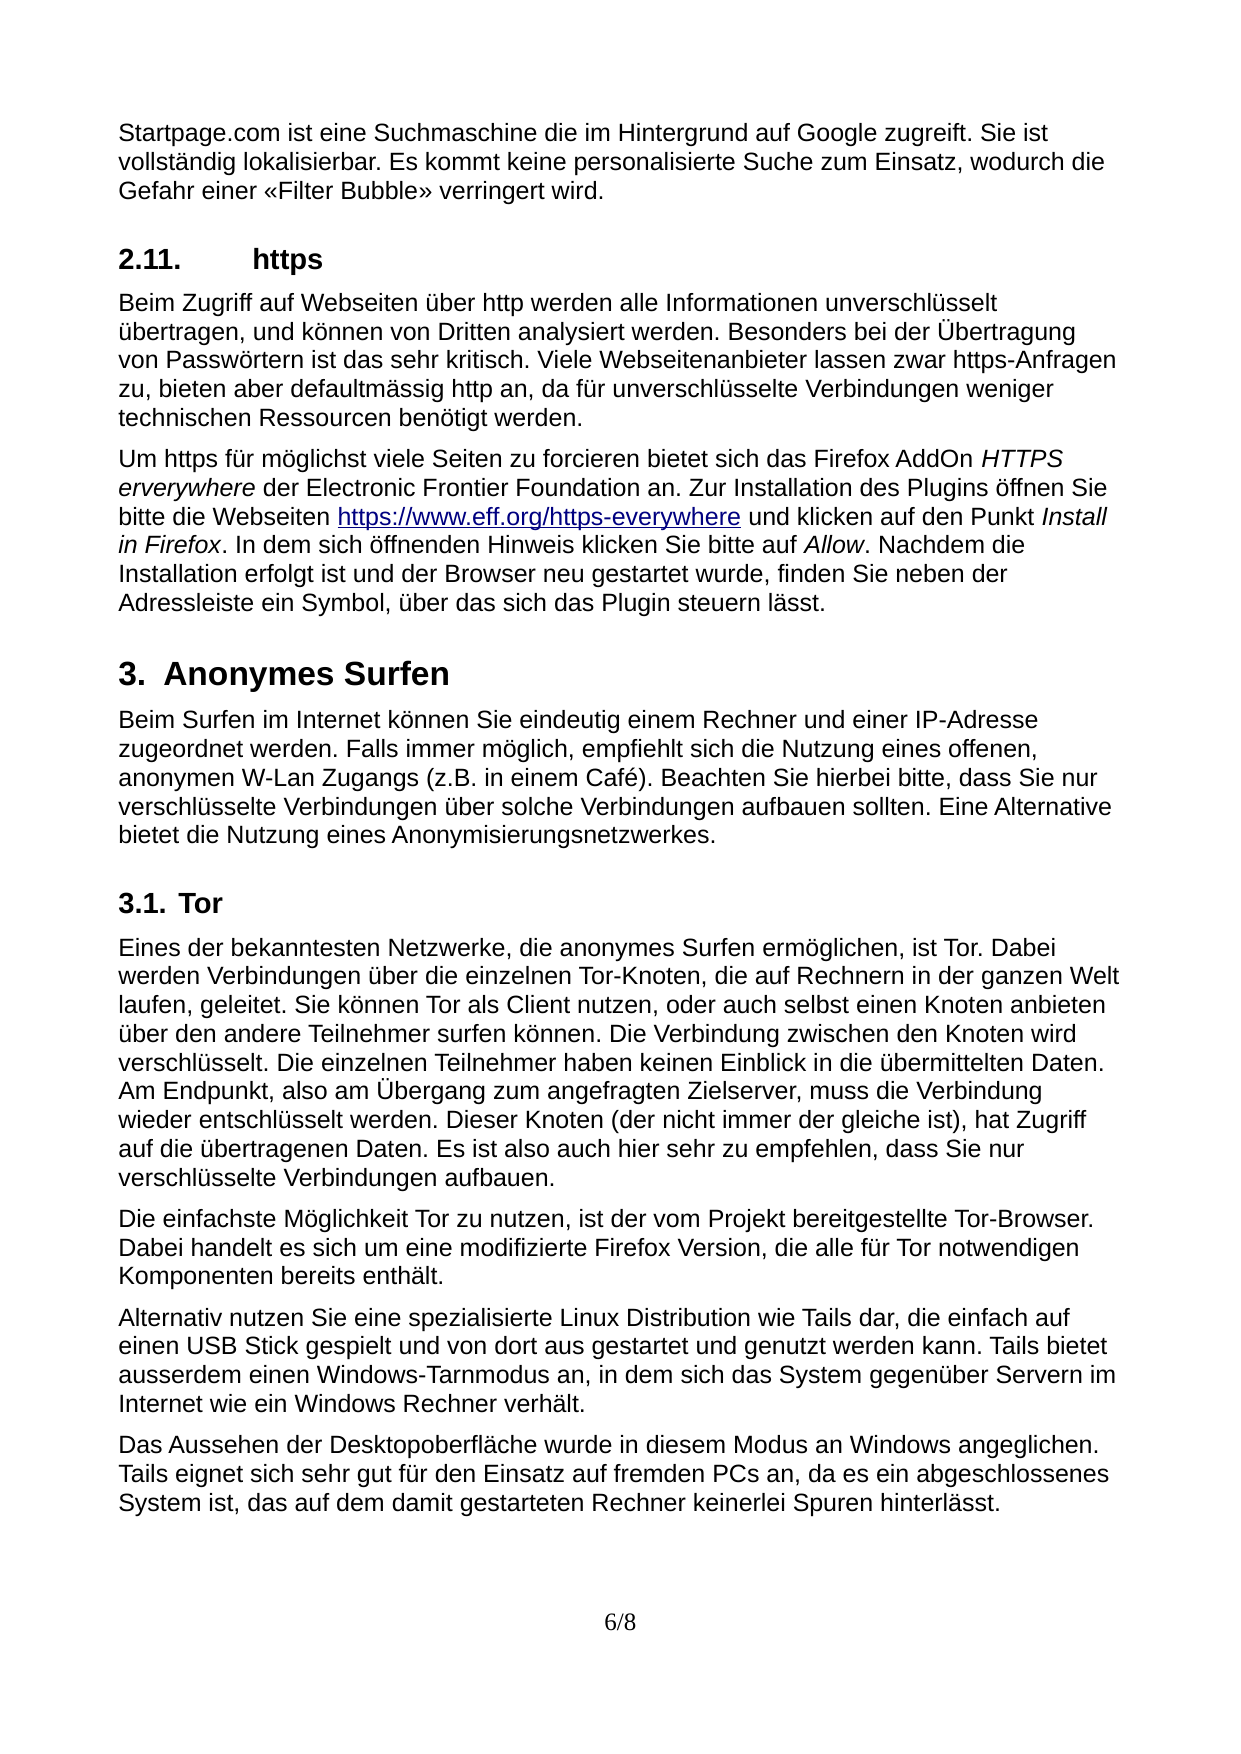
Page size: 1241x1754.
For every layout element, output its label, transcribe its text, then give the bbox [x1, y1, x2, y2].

subtitle https [118, 242, 1122, 275]
subtitle Anonymes Surfen [118, 654, 1122, 693]
text Beim Zugriff auf Webseiten über http werden alle Informationen unverschlüsselt übertragen, und können von Dritten analysiert werden. Besonders bei der Übertragung von Passwörtern ist das sehr kritisch. Viele Webseitenanbieter lassen zwar https-Anfragen zu, bieten aber defaultmässig http an, da für unverschlüsselte Verbindungen weniger technischen Ressourcen benötigt werden. [118, 288, 1122, 432]
text Die einfachste Möglichkeit Tor zu nutzen, ist der vom Projekt bereitgestellte Tor-Browser. Dabei handelt es sich um eine modifizierte Firefox Version, die alle für Tor notwendigen Komponenten bereits enthält. [118, 1204, 1122, 1290]
text Eines der bekanntesten Netzwerke, die anonymes Surfen ermöglichen, ist Tor. Dabei werden Verbindungen über die einzelnen Tor-Knoten, die auf Rechnern in der ganzen Welt laufen, geleitet. Sie können Tor als Client nutzen, oder auch selbst einen Knoten anbieten über den andere Teilnehmer surfen können. Die Verbindung zwischen den Knoten wird verschlüsselt. Die einzelnen Teilnehmer haben keinen Einblick in die übermittelten Daten. Am Endpunkt, also am Übergang zum angefragten Zielserver, muss die Verbindung wieder entschlüsselt werden. Dieser Knoten (der nicht immer der gleiche ist), hat Zugriff auf die übertragenen Daten. Es ist also auch hier sehr zu empfehlen, dass Sie nur verschlüsselte Verbindungen aufbauen. [118, 933, 1122, 1191]
text Alternativ nutzen Sie eine spezialisierte Linux Distribution wie Tails dar, die einfach auf einen USB Stick gespielt und von dort aus gestartet und genutzt werden kann. Tails bietet ausserdem einen Windows-Tarnmodus an, in dem sich das System gegenüber Servern im Internet wie ein Windows Rechner verhält. [118, 1303, 1122, 1418]
subtitle Tor [118, 887, 1122, 920]
text Beim Surfen im Internet können Sie eindeutig einem Rechner und einer IP-Adresse zugeordnet werden. Falls immer möglich, empfiehlt sich die Nutzung eines offenen, anonymen W-Lan Zugangs (z.B. in einem Café). Beachten Sie hierbei bitte, dass Sie nur verschlüsselte Verbindungen über solche Verbindungen aufbauen sollten. Eine Alternative bietet die Nutzung eines Anonymisierungsnetzwerkes. [118, 705, 1122, 849]
text Um https für möglichst viele Seiten zu forcieren bietet sich das Firefox AddOn HTTPS erverywhere der Electronic Frontier Foundation an. Zur Installation des Plugins öffnen Sie bitte die Webseiten https://www.eff.org/https-everywhere und klicken auf den Punkt Install in Firefox. In dem sich öffnenden Hinweis klicken Sie bitte auf Allow. Nachdem die Installation erfolgt ist und der Browser neu gestartet wurde, finden Sie neben der Adressleiste ein Symbol, über das sich das Plugin steuern lässt. [118, 444, 1122, 617]
text Startpage.com ist eine Suchmaschine die im Hintergrund auf Google zugreift. Sie ist vollständig lokalisierbar. Es kommt keine personalisierte Suche zum Einsatz, wodurch die Gefahr einer «Filter Bubble» verringert wird. [118, 118, 1122, 204]
text Das Aussehen der Desktopoberfläche wurde in diesem Modus an Windows angeglichen. Tails eignet sich sehr gut für den Einsatz auf fremden PCs an, da es ein abgeschlossenes System ist, das auf dem damit gestarteten Rechner keinerlei Spuren hinterlässt. [118, 1430, 1122, 1516]
